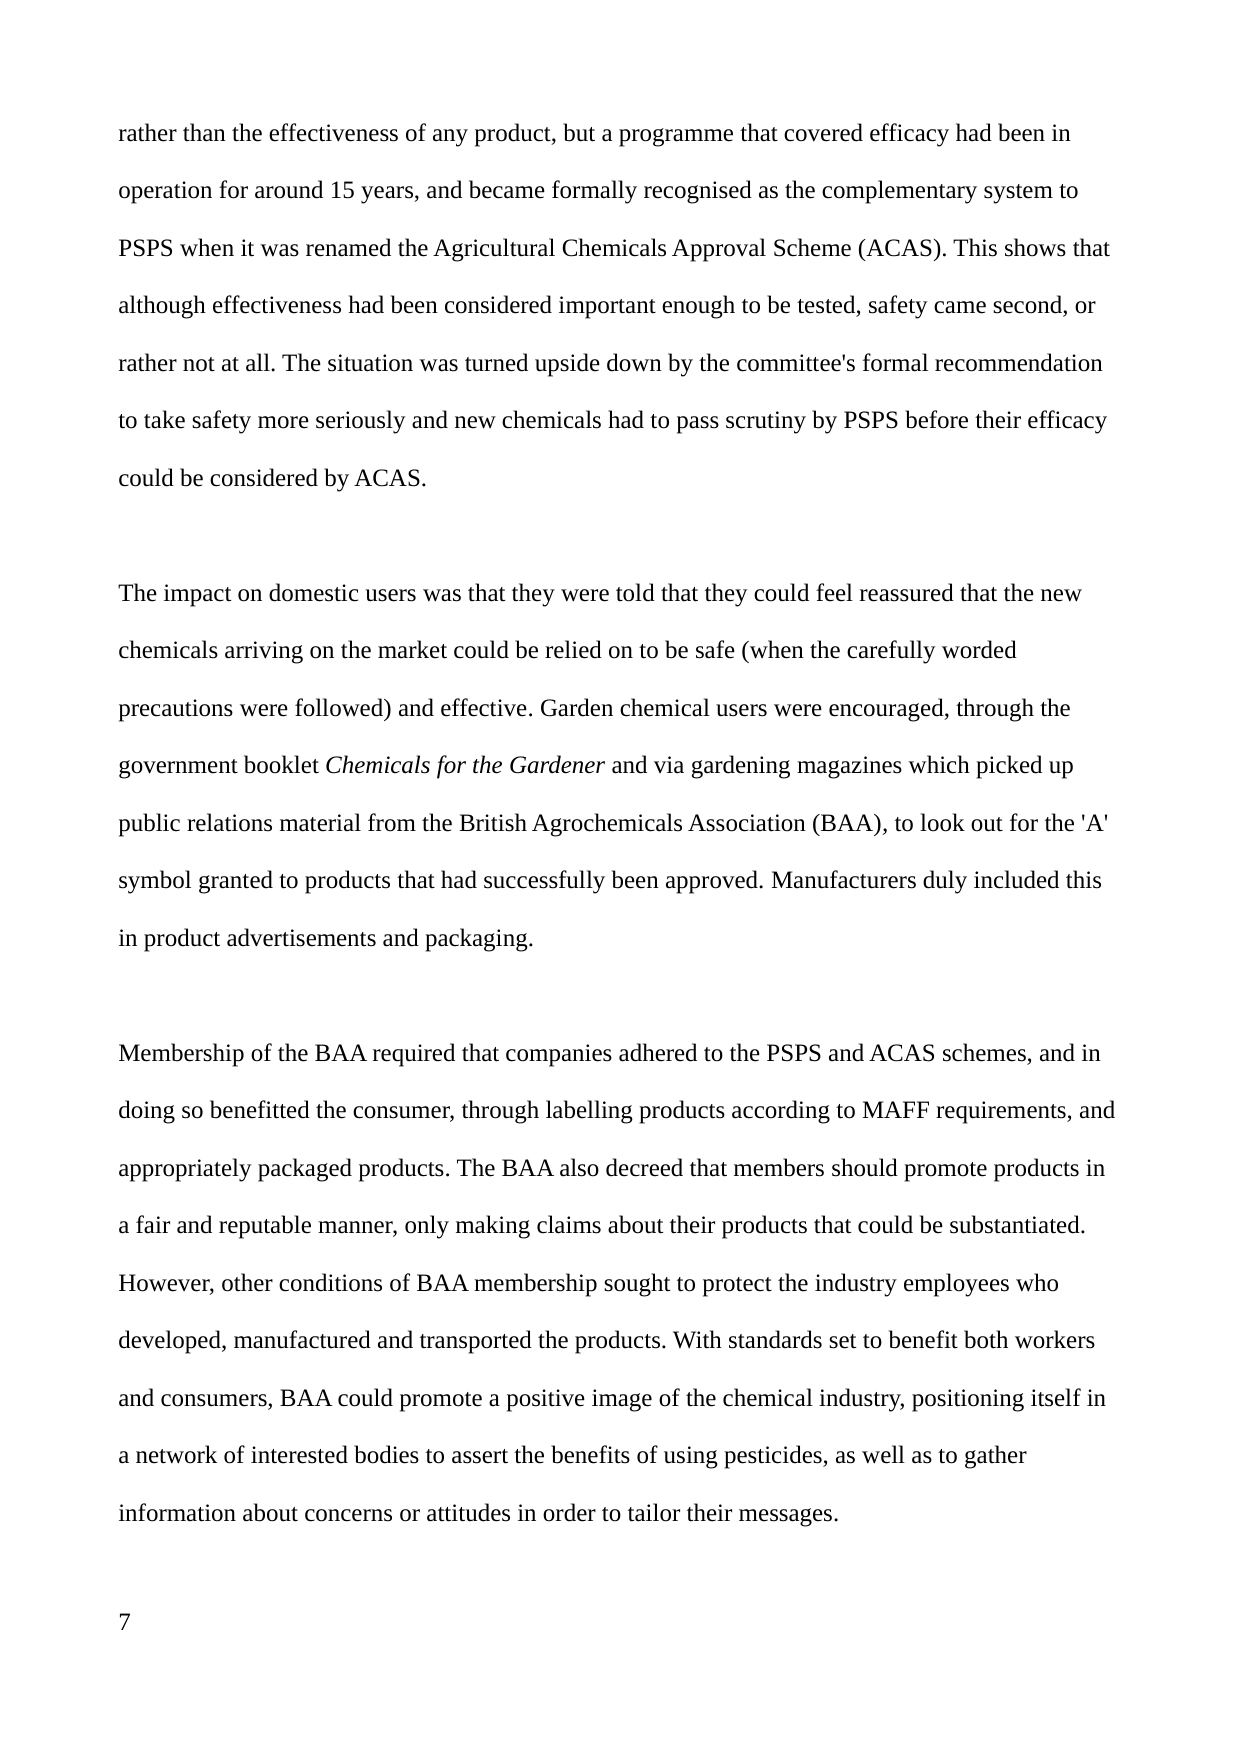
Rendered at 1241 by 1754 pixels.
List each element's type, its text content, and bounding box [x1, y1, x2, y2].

text The impact on domestic users was that they were told that they could feel reassured that the new chemicals arriving on the market could be relied on to be safe (when the carefully worded precautions were followed) and effective. Garden chemical users were encouraged, through the government booklet Chemicals for the Gardener and via gardening magazines which picked up public relations material from the British Agrochemicals Association (BAA), to look out for the 'A' symbol granted to products that had successfully been approved. Manufacturers duly included this in product advertisements and packaging. [118, 578, 1122, 952]
text Membership of the BAA required that companies adhered to the PSPS and ACAS schemes, and in doing so benefitted the consumer, through labelling products according to MAFF requirements, and appropriately packaged products. The BAA also decreed that members should promote products in a fair and reputable manner, only making claims about their products that could be substantiated. However, other conditions of BAA membership sought to protect the industry employees who developed, manufactured and transported the products. With standards set to benefit both workers and consumers, BAA could promote a positive image of the chemical industry, positioning itself in a network of interested bodies to assert the benefits of using pesticides, as well as to gather information about concerns or attitudes in order to tailor their messages. [118, 1038, 1122, 1527]
text rather than the effectiveness of any product, but a programme that covered efficacy had been in operation for around 15 years, and became formally recognised as the complementary system to PSPS when it was renamed the Agricultural Chemicals Approval Scheme (ACAS). This shows that although effectiveness had been considered important enough to be tested, safety came second, or rather not at all. The situation was turned upside down by the committee's formal recommendation to take safety more seriously and new chemicals had to pass scrutiny by PSPS before their efficacy could be considered by ACAS. [118, 118, 1122, 492]
